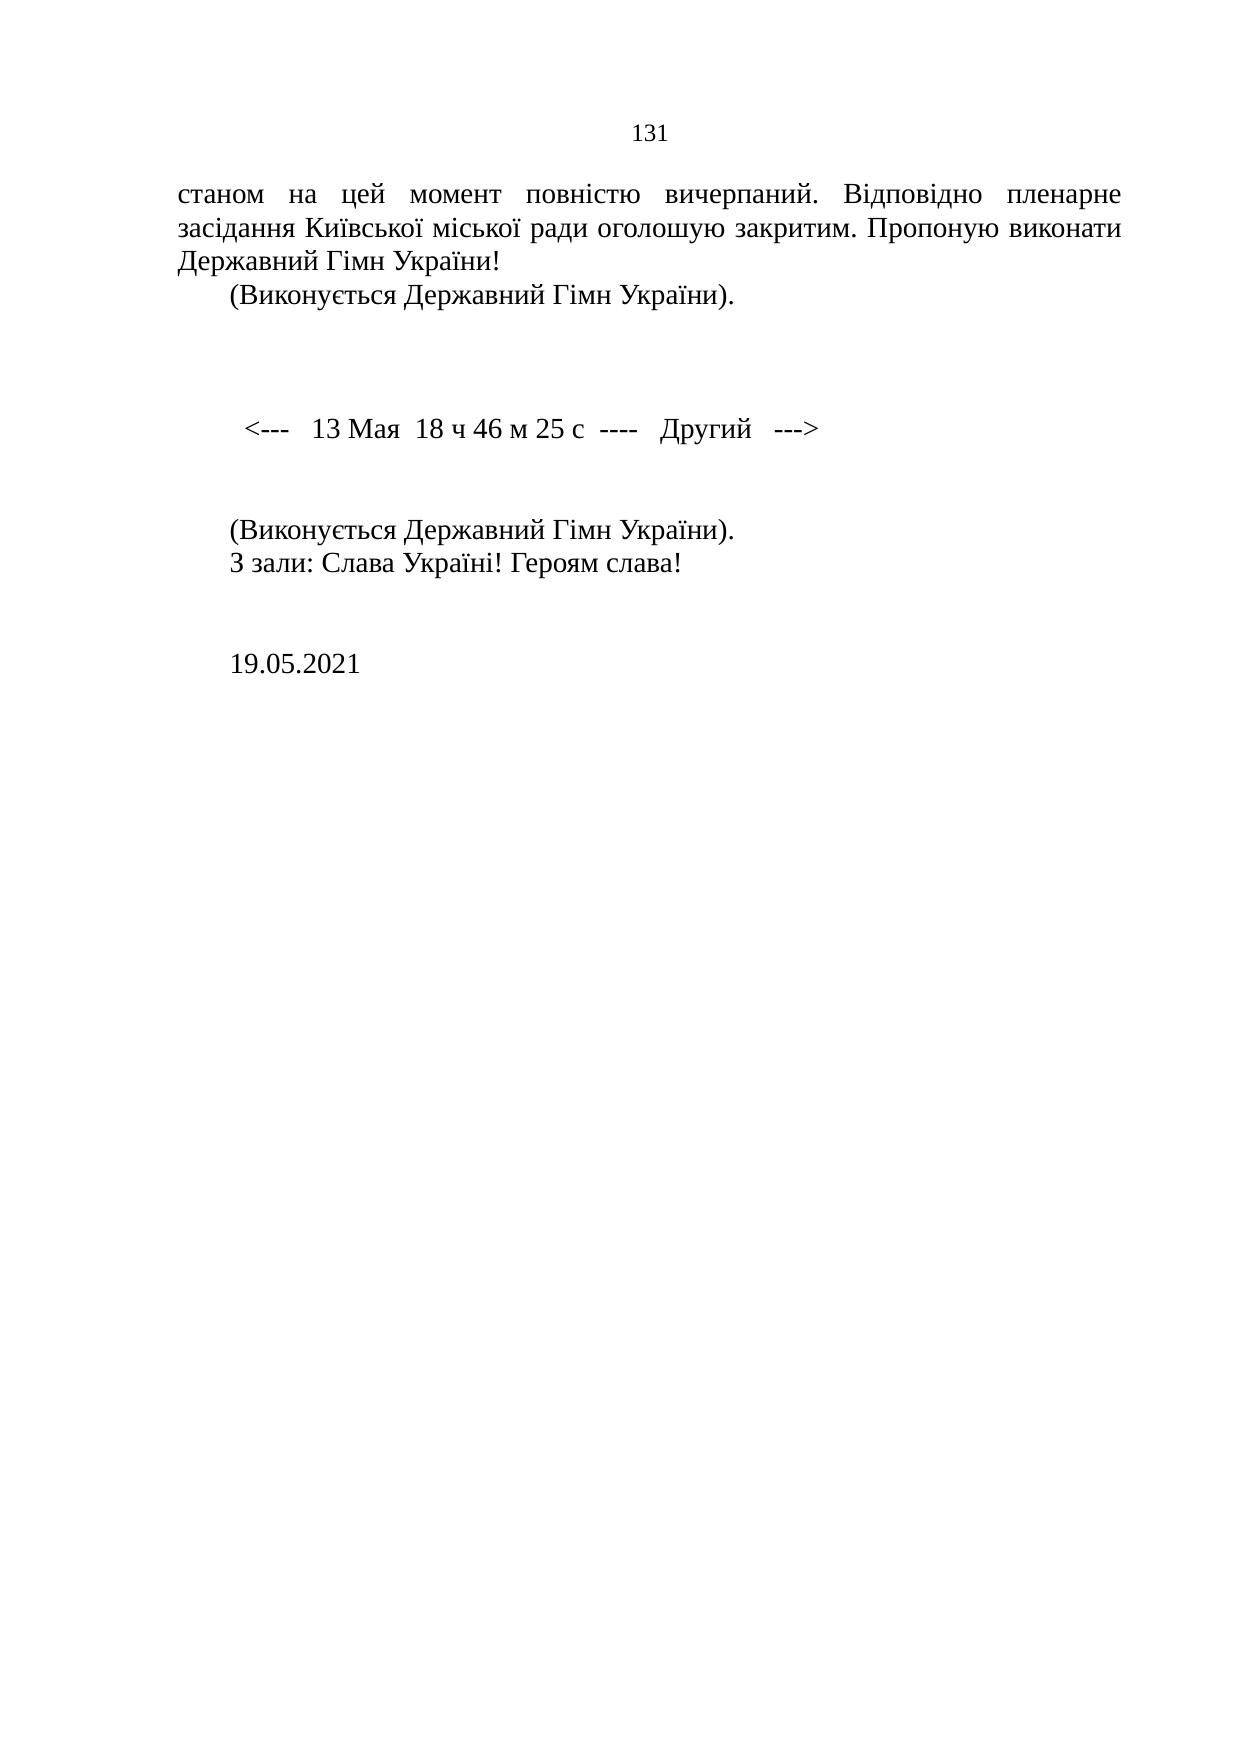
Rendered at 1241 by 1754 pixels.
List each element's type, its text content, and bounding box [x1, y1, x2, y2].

text станом на цей момент повністю вичерпаний. Відповідно пленарне засідання Київської міської ради оголошую закритим. Пропоную виконати Державний Гімн України! [177, 176, 1122, 277]
text (Виконується Державний Гімн України). [177, 277, 1122, 311]
text <--- 13 Мая 18 ч 46 м 25 с ---- Другий ---> [177, 411, 1122, 445]
text З зали: Слава Україні! Героям слава! [177, 545, 1122, 579]
text (Виконується Державний Гімн України). [177, 512, 1122, 545]
text 19.05.2021 [177, 646, 1122, 679]
